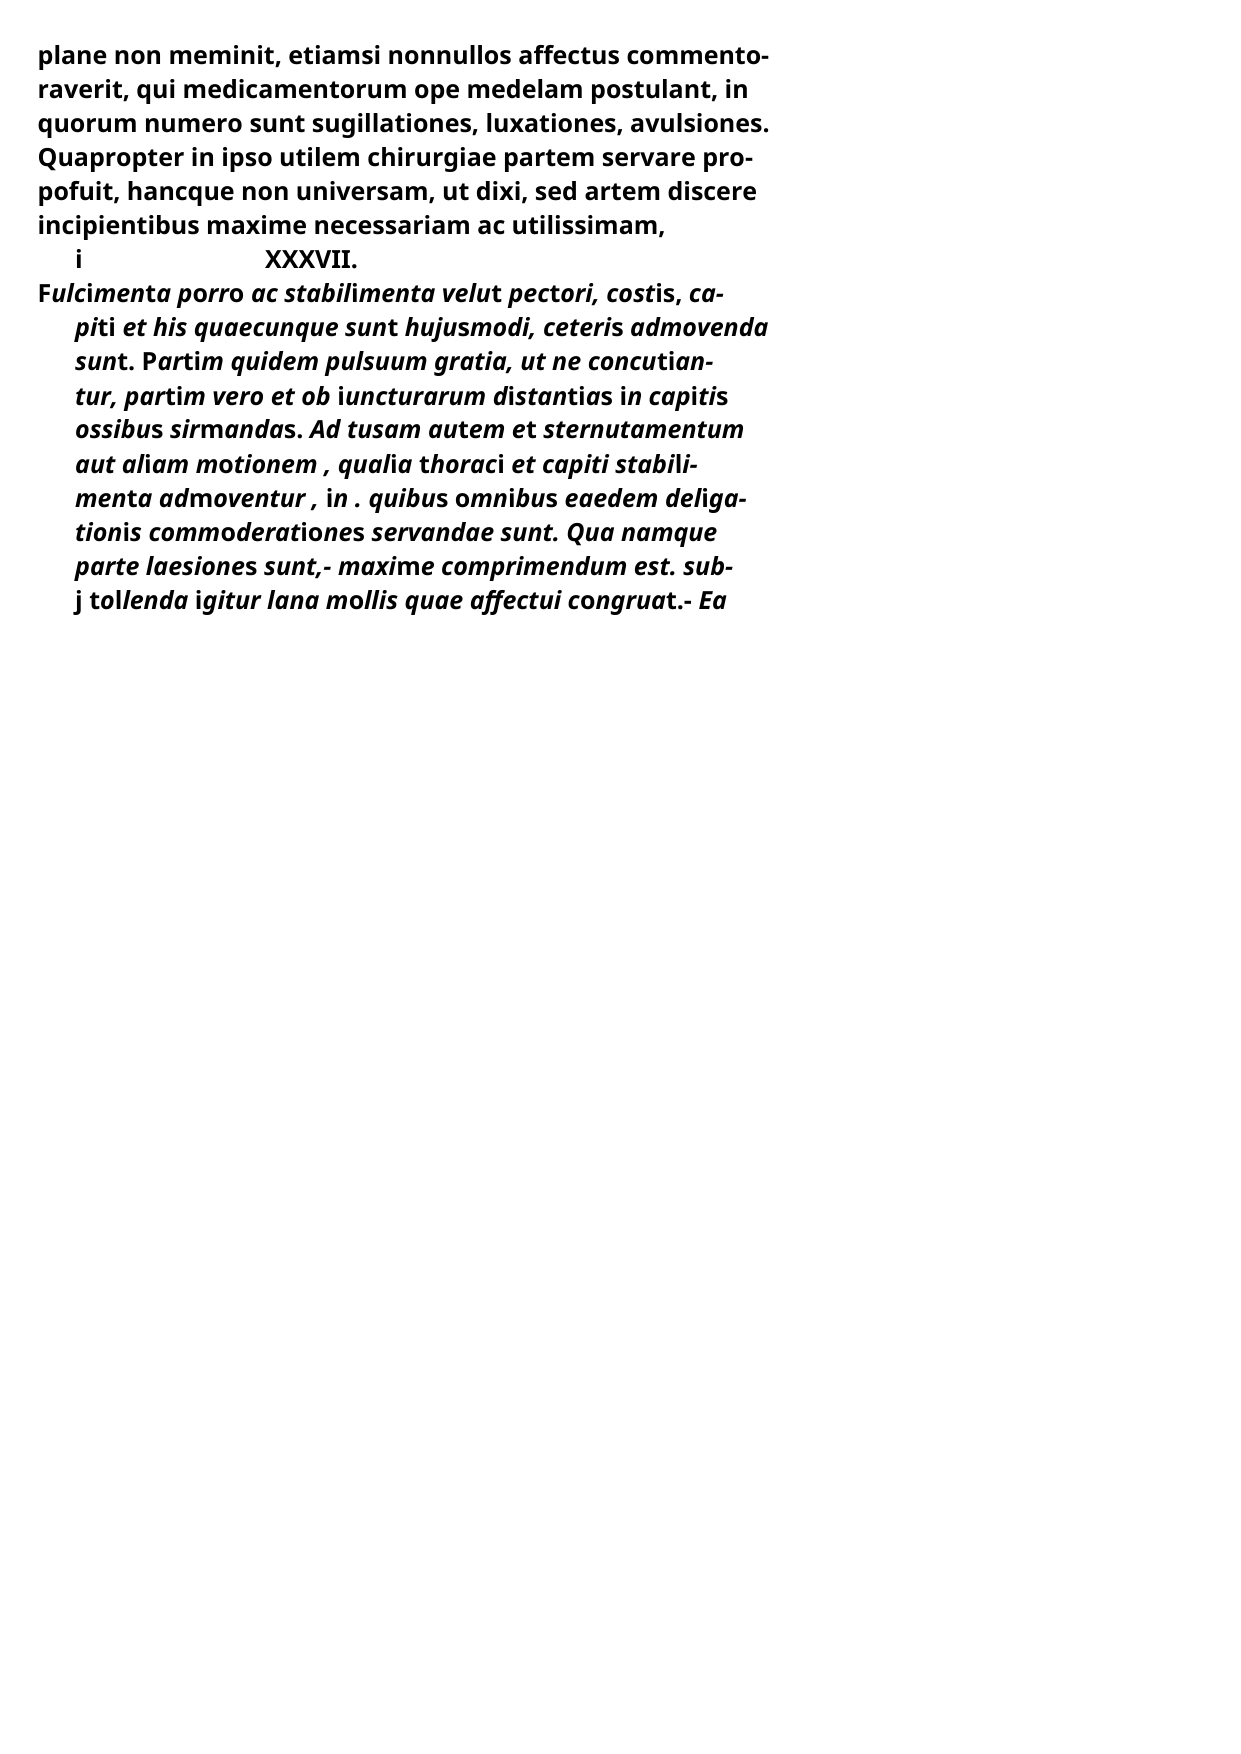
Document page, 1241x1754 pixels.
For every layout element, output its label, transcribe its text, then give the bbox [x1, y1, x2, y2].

text Fulcimenta porro ac stabilimenta velut pectori, costis, ca- piti et his quaecunque sunt hujusmodi, ceteris admovenda sunt. Partim quidem pulsuum gratia, ut ne concutian- tur, partim vero et ob iuncturarum distantias in capitis ossibus sirmandas. Ad tusam autem et sternutamentum aut aliam motionem , qualia thoraci et capiti stabili- menta admoventur , in . quibus omnibus eaedem deliga- tionis commoderationes servandae sunt. Qua namque parte laesiones sunt,- maxime comprimendum est. sub- j tollenda igitur lana mollis quae affectui congruat.- Ea [37, 276, 1203, 617]
subtitle i XXXVII. [37, 242, 1203, 276]
text plane non meminit, etiamsi nonnullos affectus commento- raverit, qui medicamentorum ope medelam postulant, in quorum numero sunt sugillationes, luxationes, avulsiones. Quapropter in ipso utilem chirurgiae partem servare pro- pofuit, hancque non universam, ut dixi, sed artem discere incipientibus maxime necessariam ac utilissimam, [37, 37, 1203, 242]
